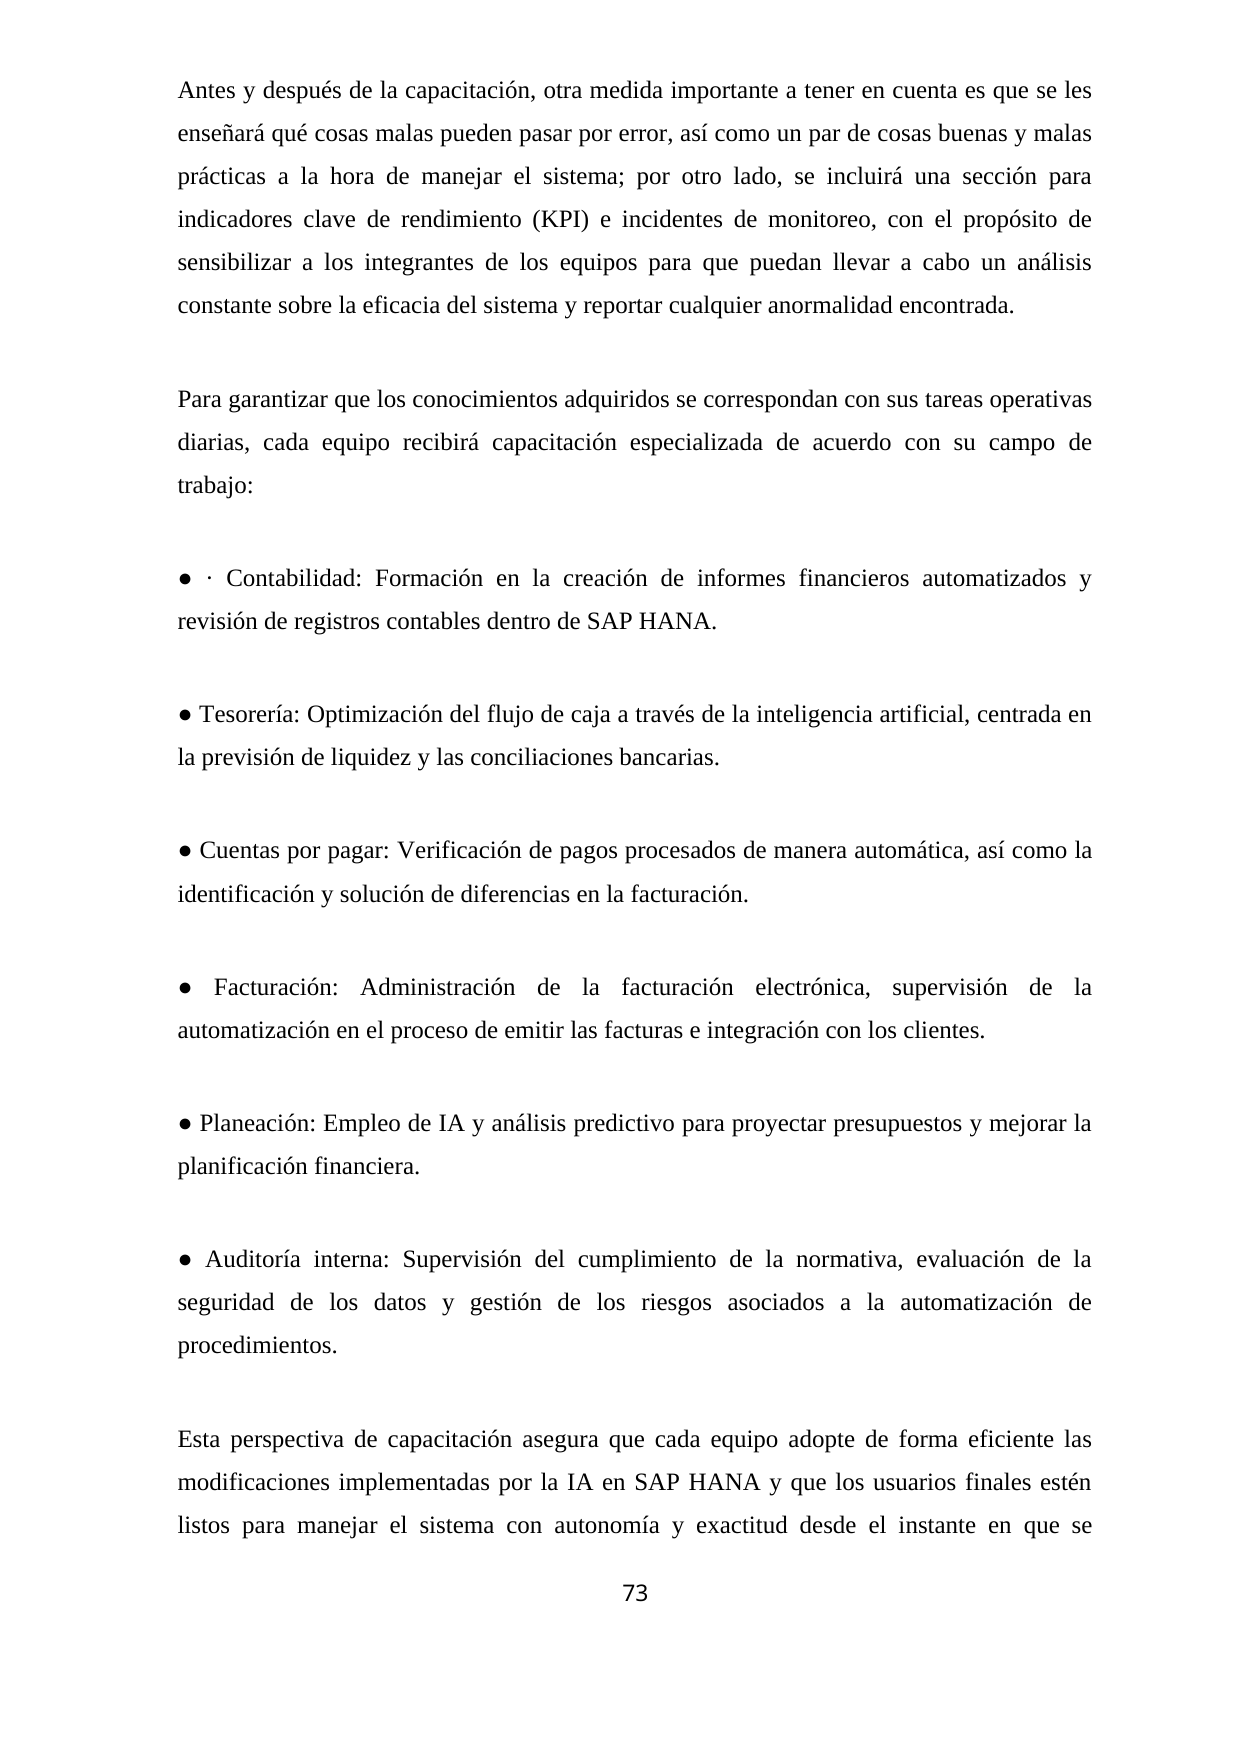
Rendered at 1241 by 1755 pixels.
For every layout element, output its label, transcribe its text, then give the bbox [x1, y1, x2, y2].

text Antes y después de la capacitación, otra medida importante a tener en cuenta es que se les enseñará qué cosas malas pueden pasar por error, así como un par de cosas buenas y malas prácticas a la hora de manejar el sistema; por otro lado, se incluirá una sección para indicadores clave de rendimiento (KPI) e incidentes de monitoreo, con el propósito de sensibilizar a los integrantes de los equipos para que puedan llevar a cabo un análisis constante sobre la eficacia del sistema y reportar cualquier anormalidad encontrada. [177, 75, 1093, 319]
text ● Auditoría interna: Supervisión del cumplimiento de la normativa, evaluación de la seguridad de los datos y gestión de los riesgos asociados a la automatización de procedimientos. [177, 1244, 1093, 1359]
text Para garantizar que los conocimientos adquiridos se correspondan con sus tareas operativas diarias, cada equipo recibirá capacitación especializada de acuerdo con su campo de trabajo: [177, 384, 1093, 499]
text Esta perspectiva de capacitación asegura que cada equipo adopte de forma eficiente las modificaciones implementadas por la IA en SAP HANA y que los usuarios finales estén listos para manejar el sistema con autonomía y exactitud desde el instante en que se [177, 1424, 1093, 1539]
text ● Tesorería: Optimización del flujo de caja a través de la inteligencia artificial, centrada en la previsión de liquidez y las conciliaciones bancarias. [177, 699, 1093, 771]
text ● Cuentas por pagar: Verificación de pagos procesados de manera automática, así como la identificación y solución de diferencias en la facturación. [177, 836, 1093, 907]
text ● · Contabilidad: Formación en la creación de informes financieros automatizados y revisión de registros contables dentro de SAP HANA. [177, 563, 1093, 635]
text ● Facturación: Administración de la facturación electrónica, supervisión de la automatización en el proceso de emitir las facturas e integración con los clientes. [177, 972, 1093, 1044]
text ● Planeación: Empleo de IA y análisis predictivo para proyectar presupuestos y mejorar la planificación financiera. [177, 1108, 1093, 1180]
